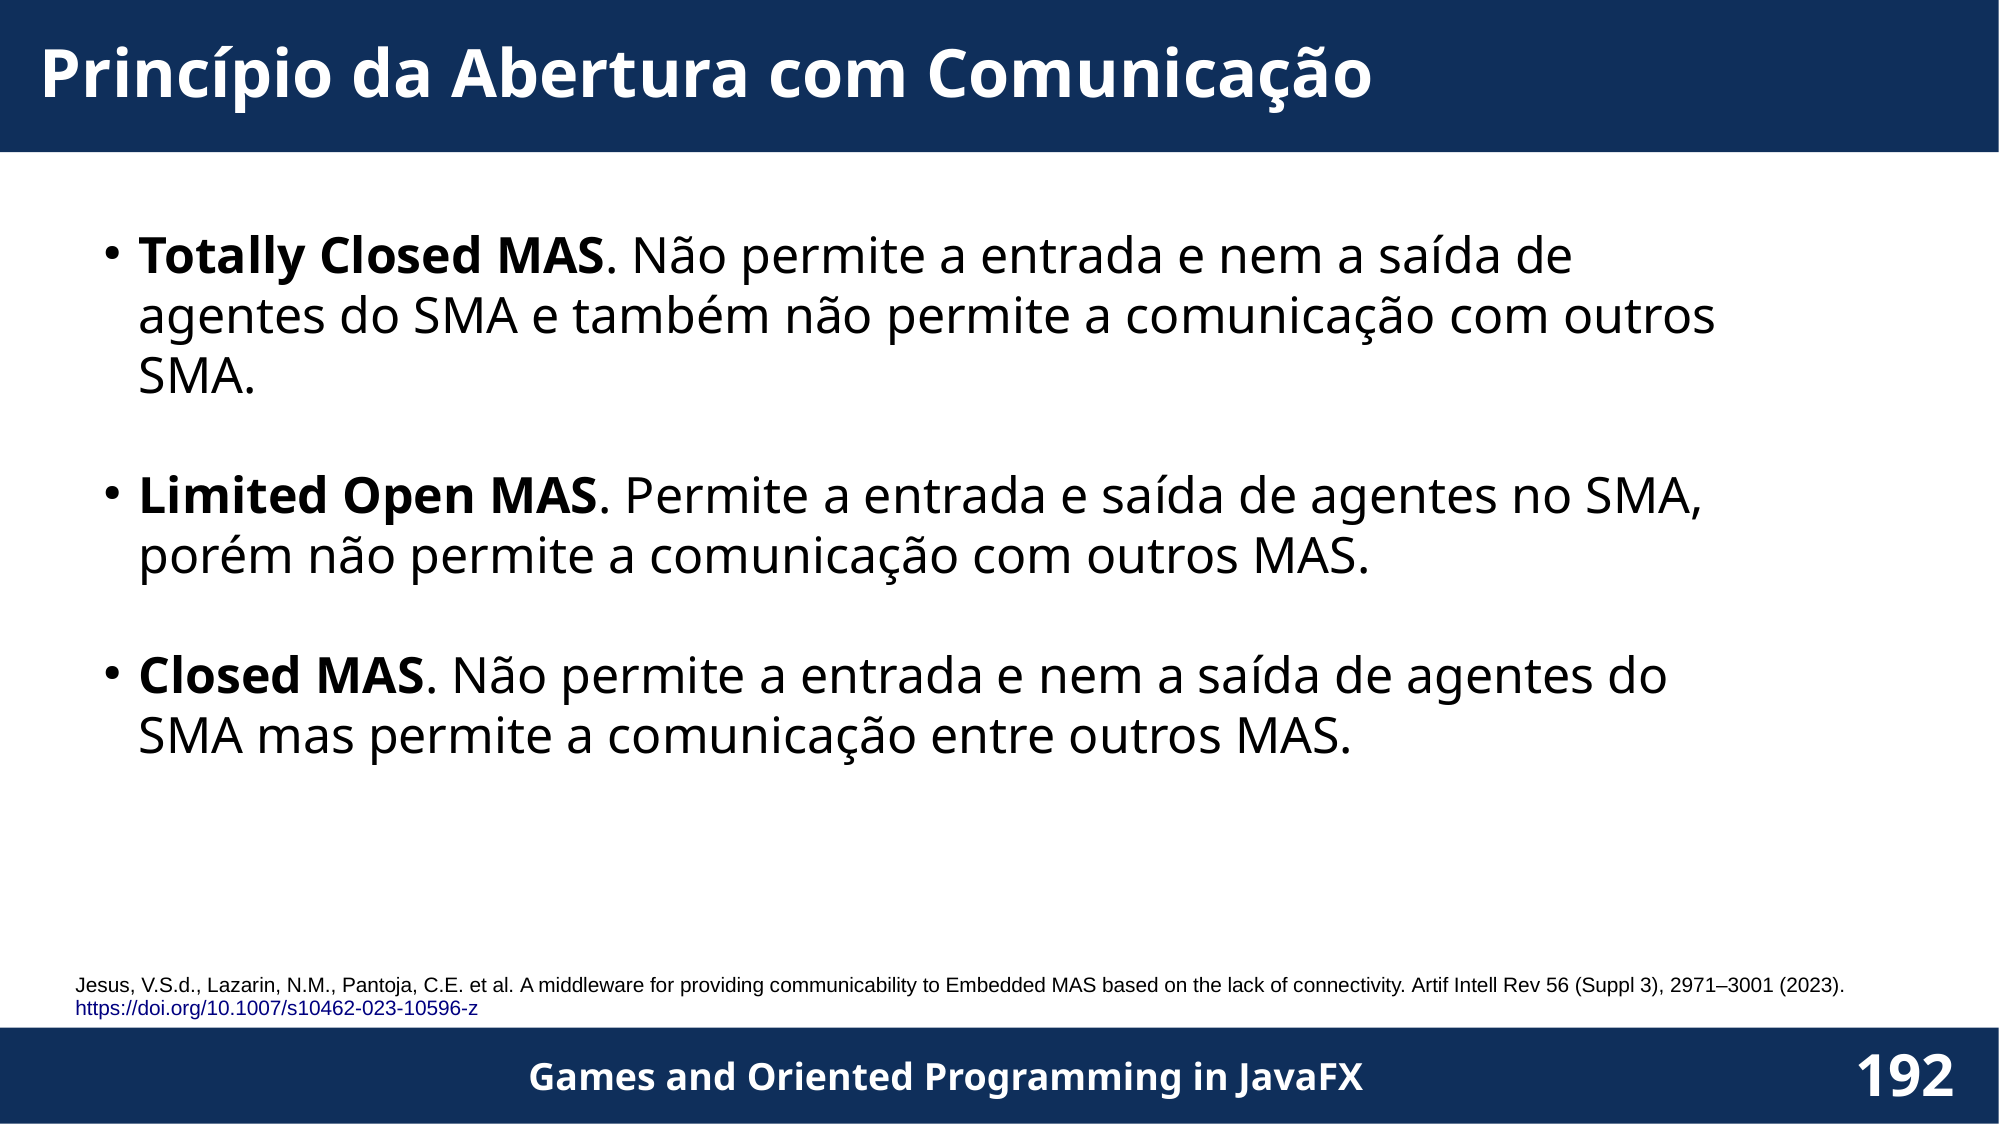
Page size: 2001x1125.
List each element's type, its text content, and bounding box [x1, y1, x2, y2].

text_box Jesus, V.S.d., Lazarin, N.M., Pantoja, C.E. et al. A middleware for providing communicability to Embedded MAS based on the lack of connectivity. Artif Intell Rev 56 (Suppl 3), 2971–3001 (2023). https://doi.org/10.1007/s10462-023-10596-z [60, 966, 1861, 1028]
text_box Totally Closed MAS. Não permite a entrada e nem a saída de agentes do SMA e também não permite a comunicação com outros SMA. Limited Open MAS. Permite a entrada e saída de agentes no SMA, porém não permite a comunicação com outros MAS. Closed MAS. Não permite a entrada e nem a saída de agentes do SMA mas permite a comunicação entre outros MAS. [88, 216, 1772, 892]
text_box Princípio da Abertura com Comunicação [25, 23, 1999, 119]
